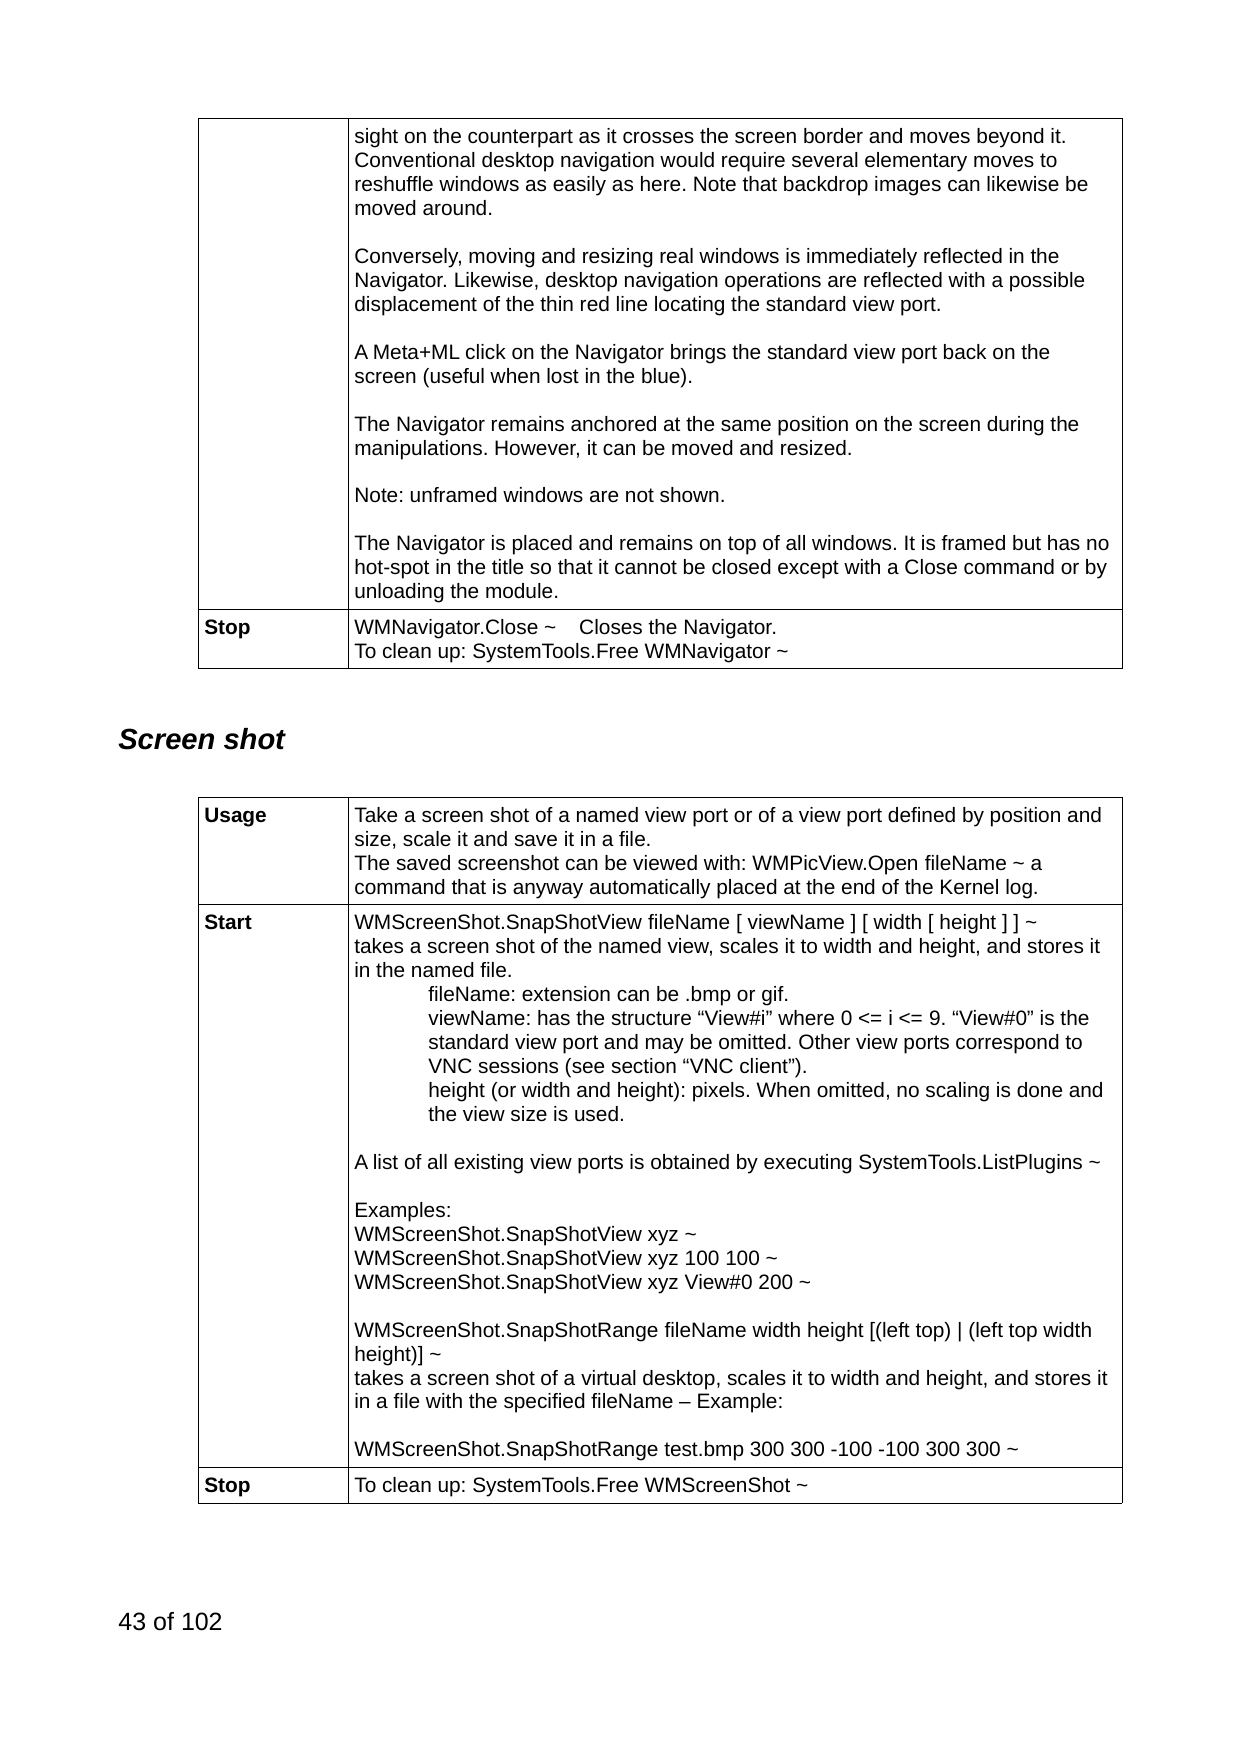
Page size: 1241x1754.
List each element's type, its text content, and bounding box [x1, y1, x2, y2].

table_header Usage [199, 798, 348, 904]
table_cell [199, 119, 348, 609]
table_cell Start [199, 905, 348, 1467]
table_cell WMNavigator.Close ~ Closes the Navigator. To clean up: SystemTools.Free WMNavigator ~ [349, 610, 1122, 668]
table_cell Stop [199, 1468, 348, 1502]
table_cell To clean up: SystemTools.Free WMScreenShot ~ [349, 1468, 1122, 1502]
table_cell sight on the counterpart as it crosses the screen border and moves beyond it. Conventional desktop navigation would require several elementary moves to reshuffle windows as easily as here. Note that backdrop images can likewise be moved around. Conversely, moving and resizing real windows is immediately reflected in the Navigator. Likewise, desktop navigation operations are reflected with a possible displacement of the thin red line locating the standard view port. A Meta+ML click on the Navigator brings the standard view port back on the screen (useful when lost in the blue). The Navigator remains anchored at the same position on the screen during the manipulations. However, it can be moved and resized. Note: unframed windows are not shown. The Navigator is placed and remains on top of all windows. It is framed but has no hot-spot in the title so that it cannot be closed except with a Close command or by unloading the module. [349, 119, 1122, 609]
table_cell WMScreenShot.SnapShotView fileName [ viewName ] [ width [ height ] ] ~ takes a screen shot of the named view, scales it to width and height, and stores it in the named file. fileName: extension can be .bmp or gif. viewName: has the structure “View#i” where 0 <= i <= 9. “View#0” is the standard view port and may be omitted. Other view ports correspond to VNC sessions (see section “VNC client”). height (or width and height): pixels. When omitted, no scaling is done and the view size is used. A list of all existing view ports is obtained by executing SystemTools.ListPlugins ~ Examples: WMScreenShot.SnapShotView xyz ~ WMScreenShot.SnapShotView xyz 100 100 ~ WMScreenShot.SnapShotView xyz View#0 200 ~ WMScreenShot.SnapShotRange fileName width height [(left top) | (left top width height)] ~ takes a screen shot of a virtual desktop, scales it to width and height, and stores it in a file with the specified fileName – Example: WMScreenShot.SnapShotRange test.bmp 300 300 -100 -100 300 300 ~ [349, 905, 1122, 1467]
table_header Take a screen shot of a named view port or of a view port defined by position and size, scale it and save it in a file. The saved screenshot can be viewed with: WMPicView.Open fileName ~ a command that is anyway automatically placed at the end of the Kernel log. [349, 798, 1122, 904]
table_cell Stop [199, 610, 348, 668]
subtitle Screen shot [118, 722, 1122, 756]
